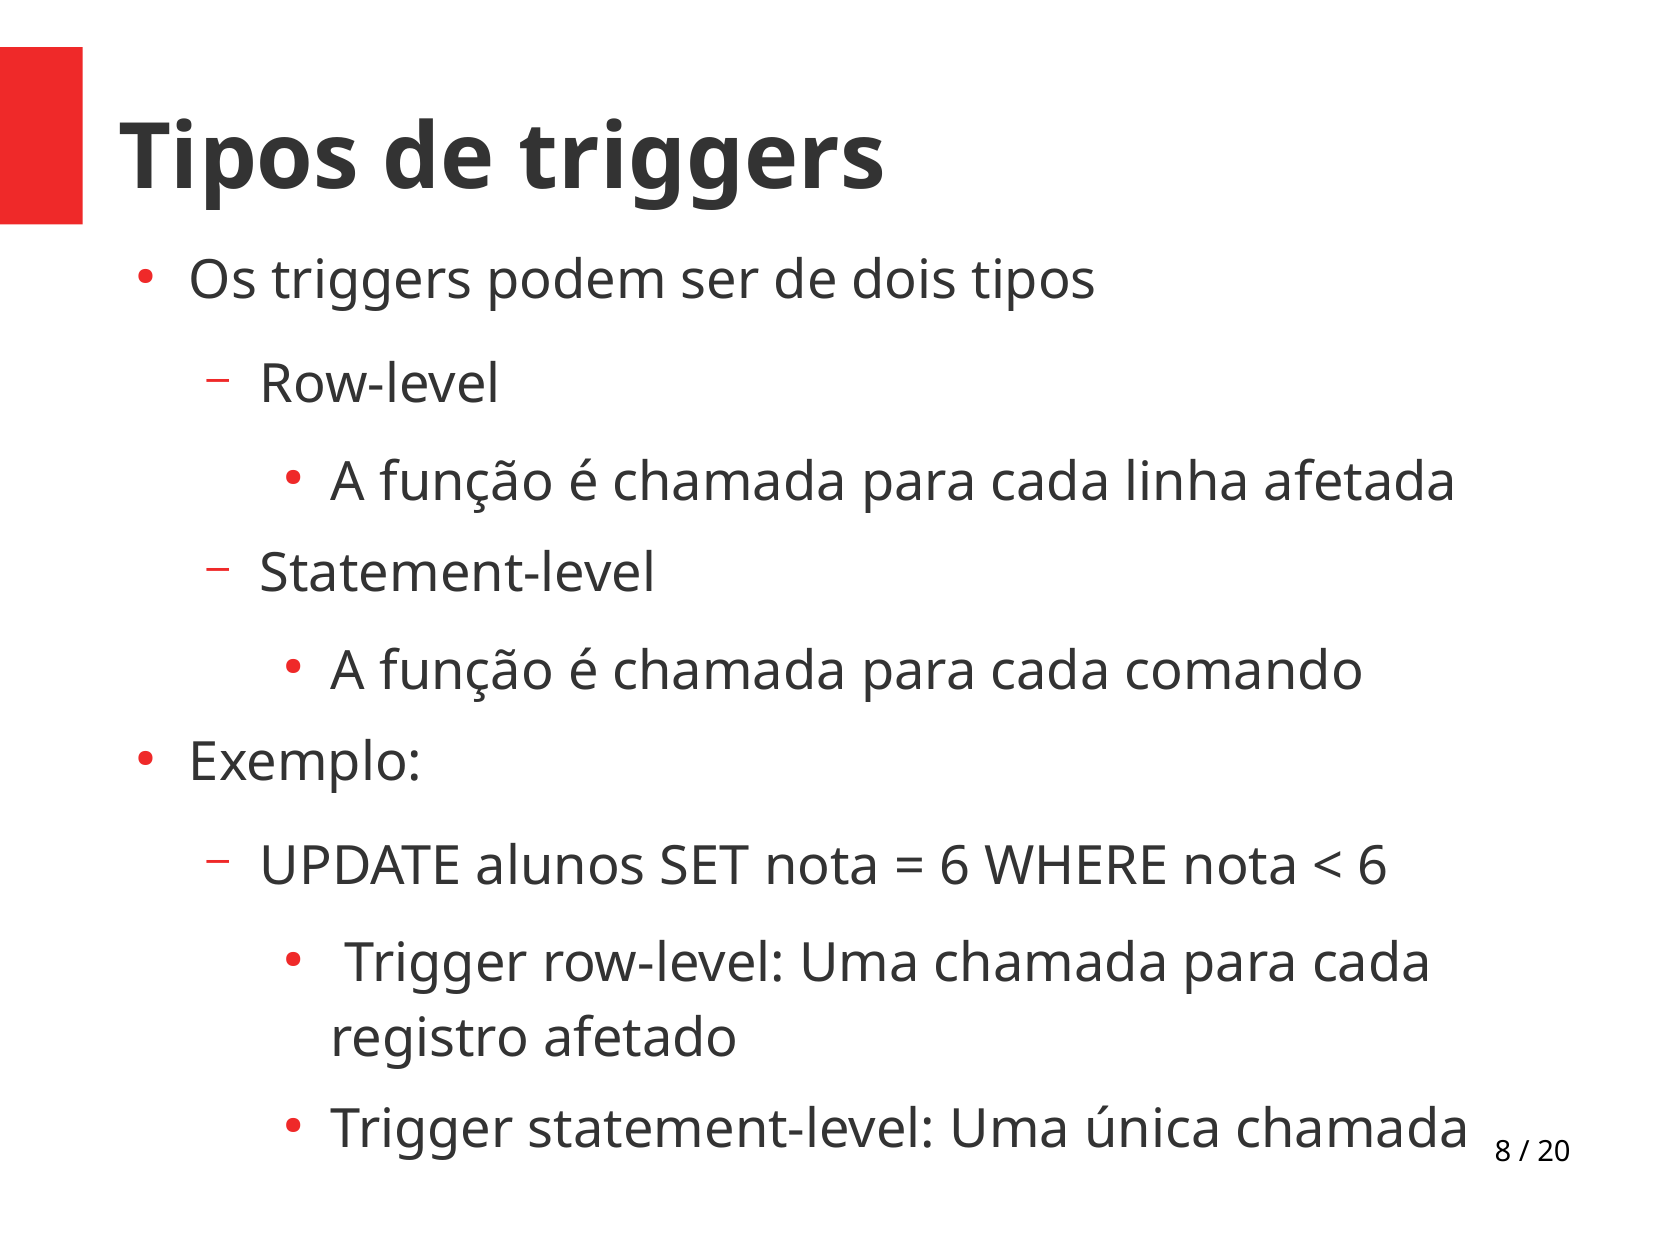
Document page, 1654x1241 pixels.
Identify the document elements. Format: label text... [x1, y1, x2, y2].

title Tipos de triggers [118, 49, 1571, 257]
list Os triggers podem ser de dois tipos Row-level A função é chamada para cada linha afetada Statement-level A função é chamada para cada comando Exemplo: UPDATE alunos SET nota = 6 WHERE nota < 6 Trigger row-level: Uma chamada para cada registro afetado Trigger statement-level: Uma única chamada [118, 241, 1536, 961]
